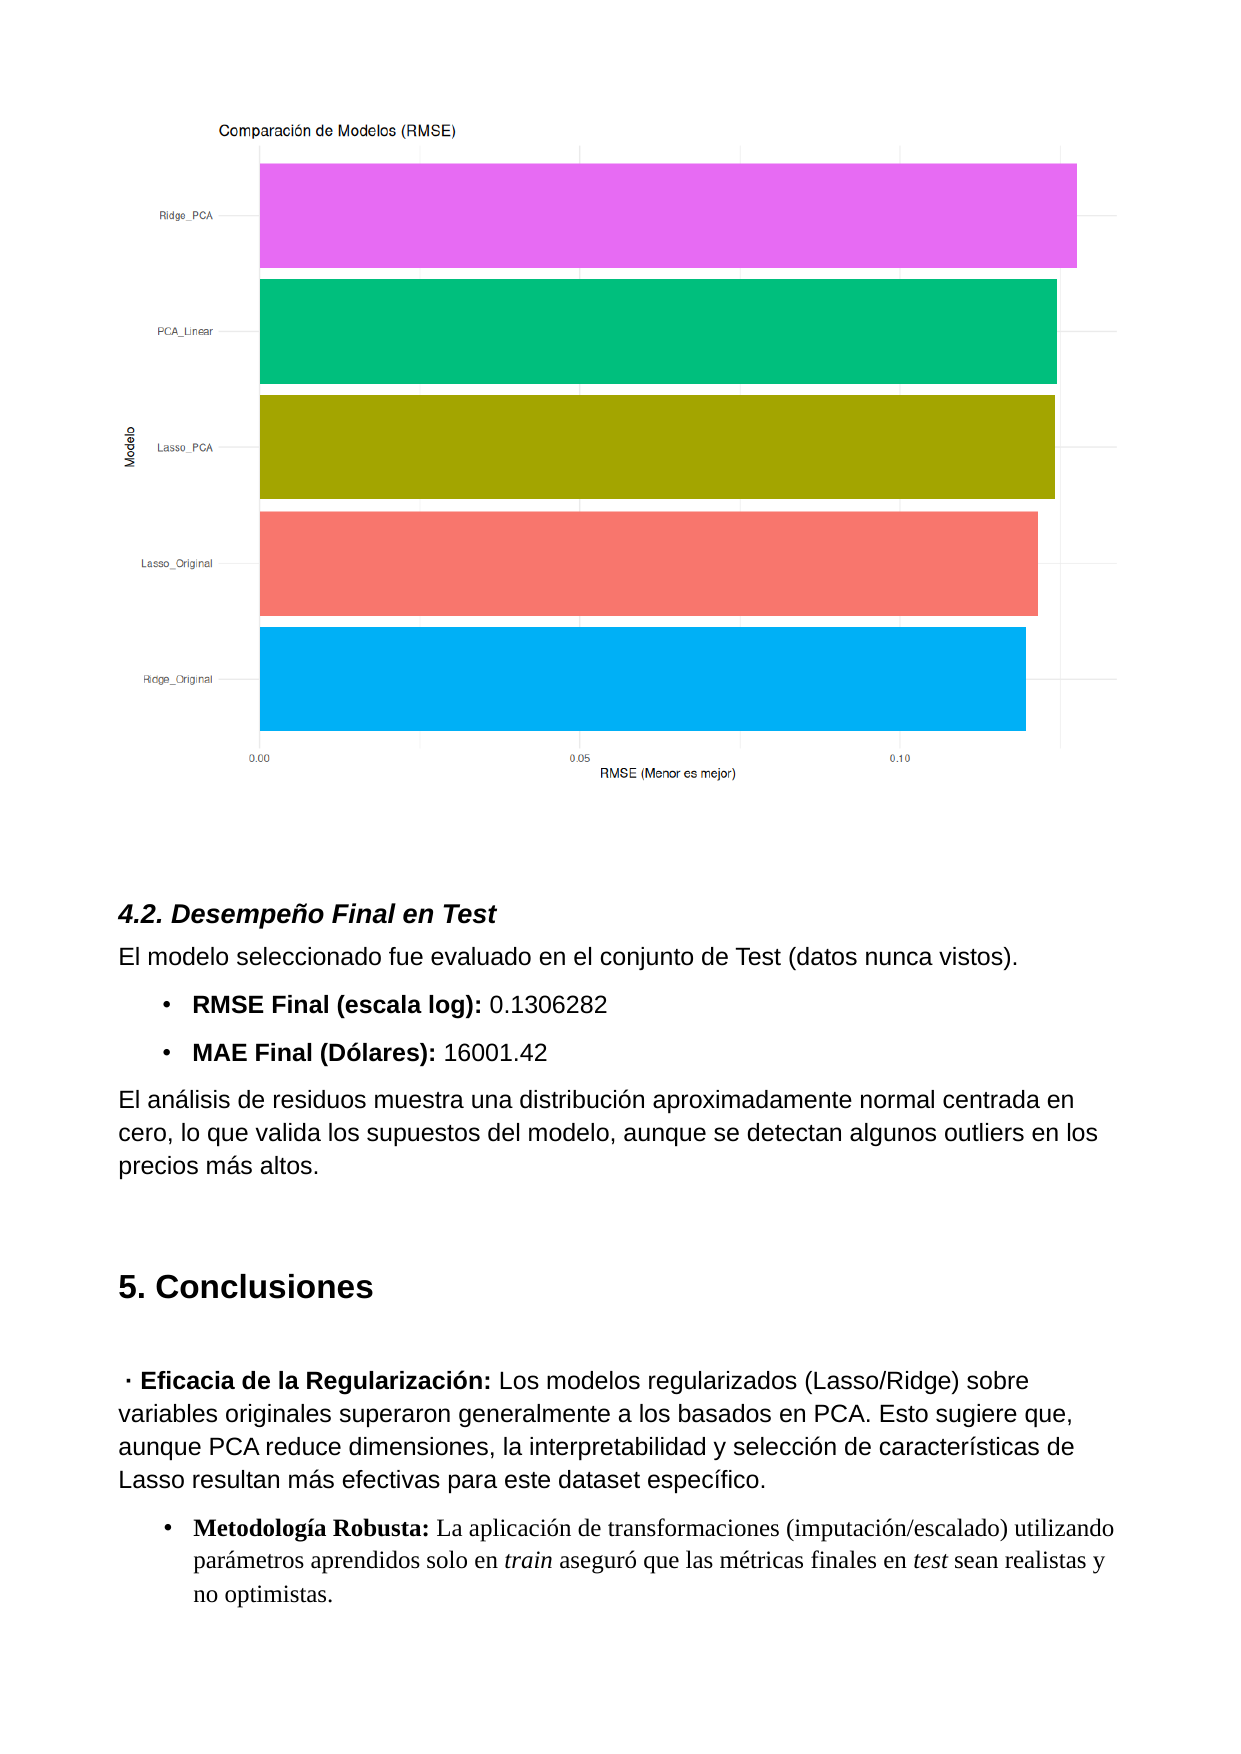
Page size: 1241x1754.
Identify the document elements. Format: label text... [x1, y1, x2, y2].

list Metodología Robusta: La aplicación de transformaciones (imputación/escalado) utilizando parámetros aprendidos solo en train aseguró que las métricas finales en test sean realistas y no optimistas. [164, 1513, 1122, 1607]
subtitle 4.2. Desempeño Final en Test [118, 898, 1122, 930]
list RMSE Final (escala log): 0.1306282 [162, 990, 1122, 1019]
text El análisis de residuos muestra una distribución aproximadamente normal centrada en cero, lo que valida los supuestos del modelo, aunque se detectan algunos outliers en los precios más altos. [118, 1085, 1122, 1180]
picture [118, 118, 1123, 787]
list MAE Final (Dólares): 16001.42 [162, 1038, 1122, 1066]
text El modelo seleccionado fue evaluado en el conjunto de Test (datos nunca vistos). [118, 942, 1122, 971]
text · Eficacia de la Regularización: Los modelos regularizados (Lasso/Ridge) sobre variables originales superaron generalmente a los basados en PCA. Esto sugiere que, aunque PCA reduce dimensiones, la interpretabilidad y selección de características de Lasso resultan más efectivas para este dataset específico. [118, 1366, 1122, 1494]
subtitle 5. Conclusiones [118, 1267, 1122, 1306]
